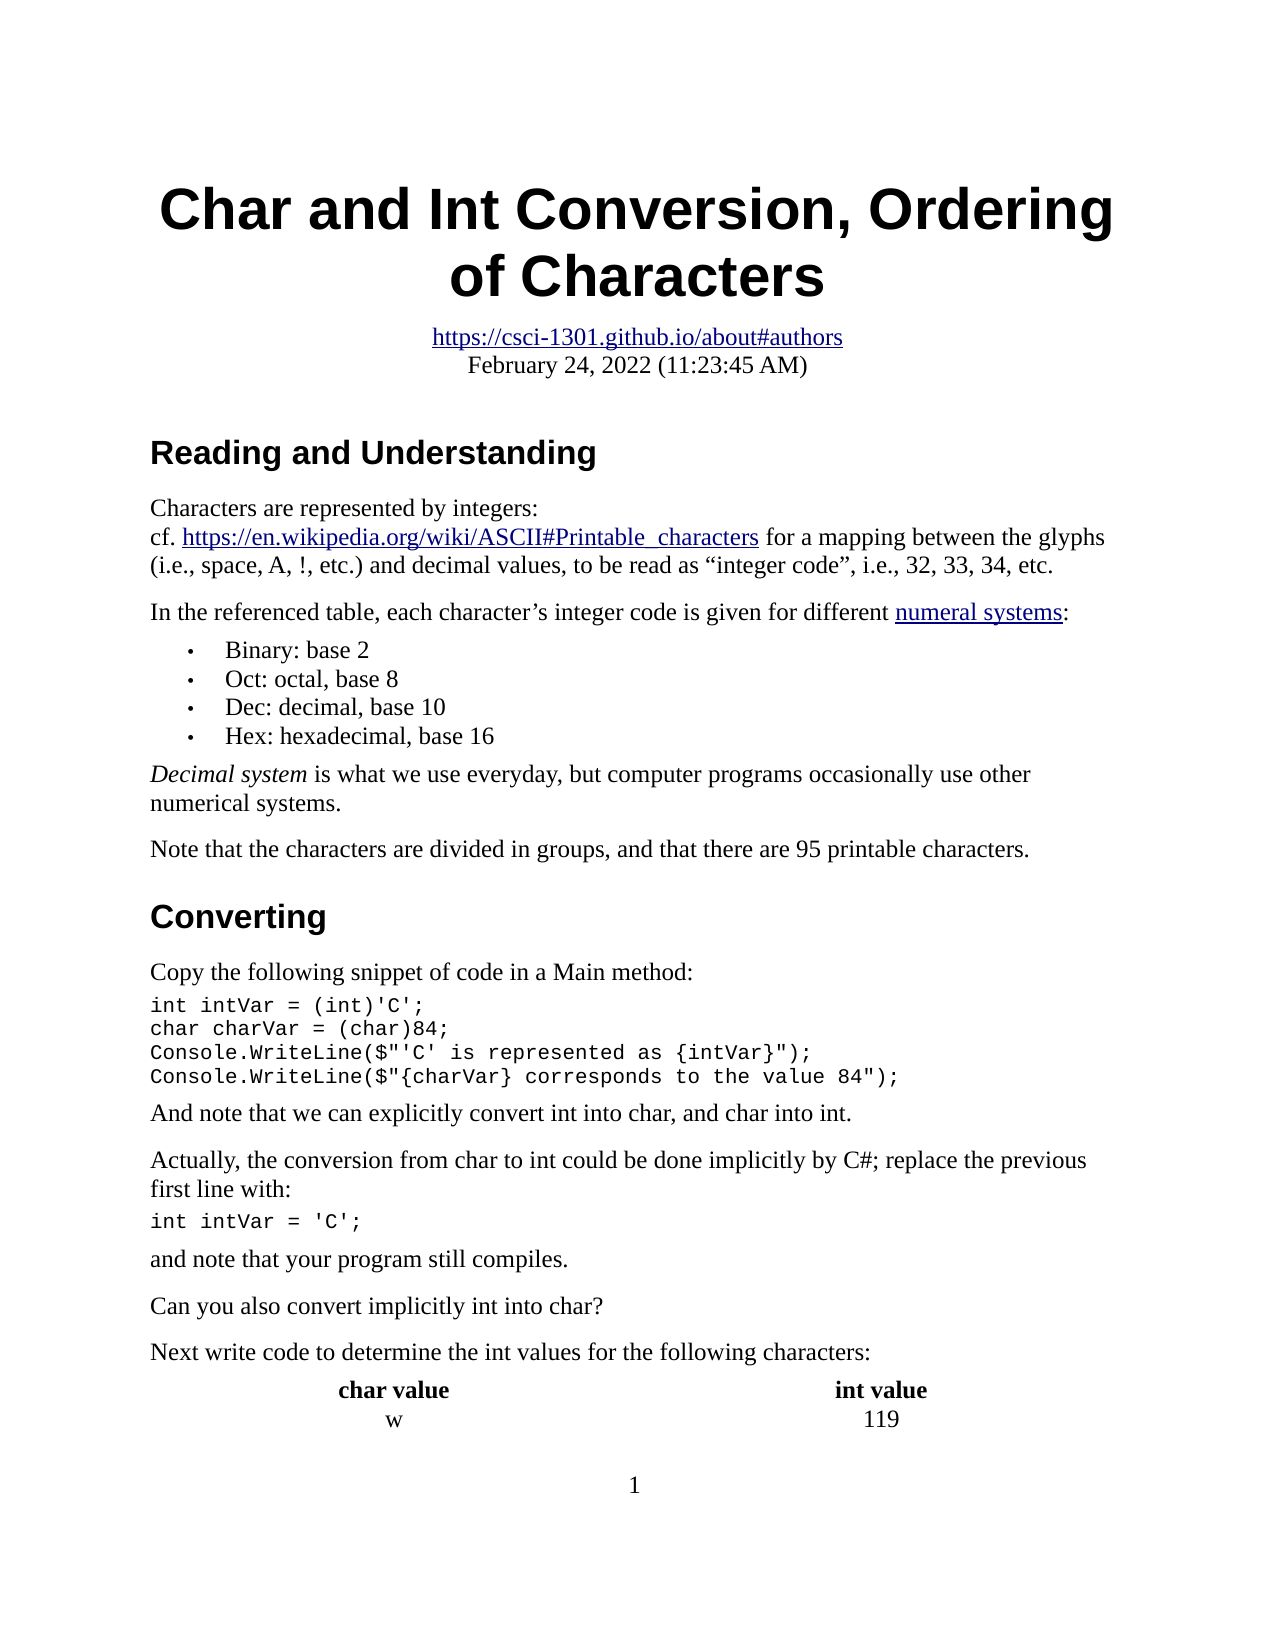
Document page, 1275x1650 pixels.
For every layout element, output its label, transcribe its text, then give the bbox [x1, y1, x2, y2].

text In the referenced table, each character’s integer code is given for different numeral systems: [150, 597, 1125, 626]
text Copy the following snippet of code in a Main method: [150, 957, 1125, 986]
text Characters are represented by integers: cf. https://en.wikipedia.org/wiki/ASCII#Printable_characters for a mapping between the glyphs (i.e., space, A, !, etc.) and decimal values, to be read as “integer code”, i.e., 32, 33, 34, etc. [150, 493, 1125, 579]
text February 24, 2022 (11:23:45 AM) [150, 350, 1125, 379]
table_header char value [150, 1375, 637, 1404]
table_cell w [150, 1404, 637, 1433]
text Next write code to determine the int values for the following characters: [150, 1337, 1125, 1366]
text and note that your program still compiles. [150, 1244, 1125, 1273]
list Hex: hexadecimal, base 16 [187, 721, 1125, 750]
title Char and Int Conversion, Ordering of Characters [150, 175, 1125, 309]
table_header int value [638, 1375, 1125, 1404]
text And note that we can explicitly convert int into char, and char into int. [150, 1098, 1125, 1127]
list Oct: octal, base 8 [187, 664, 1125, 692]
text Can you also convert implicitly int into char? [150, 1291, 1125, 1319]
text Actually, the conversion from char to int could be done implicitly by C#; replace the previous first line with: [150, 1145, 1125, 1202]
text Console.WriteLine($"'C' is represented as {intVar}"); [150, 1042, 1125, 1066]
list Binary: base 2 [187, 635, 1125, 664]
text Console.WriteLine($"{charVar} corresponds to the value 84"); [150, 1066, 1125, 1089]
text Decimal system is what we use everyday, but computer programs occasionally use other numerical systems. [150, 759, 1125, 816]
text int intVar = 'C'; [150, 1211, 1125, 1235]
text int intVar = (int)'C'; [150, 995, 1125, 1018]
text https://csci-1301.github.io/about#authors [150, 322, 1125, 350]
subtitle Converting [150, 897, 1125, 936]
table_cell 119 [638, 1404, 1125, 1433]
list Dec: decimal, base 10 [187, 692, 1125, 721]
subtitle Reading and Understanding [150, 433, 1125, 472]
text char charVar = (char)84; [150, 1018, 1125, 1042]
text Note that the characters are divided in groups, and that there are 95 printable characters. [150, 834, 1125, 863]
